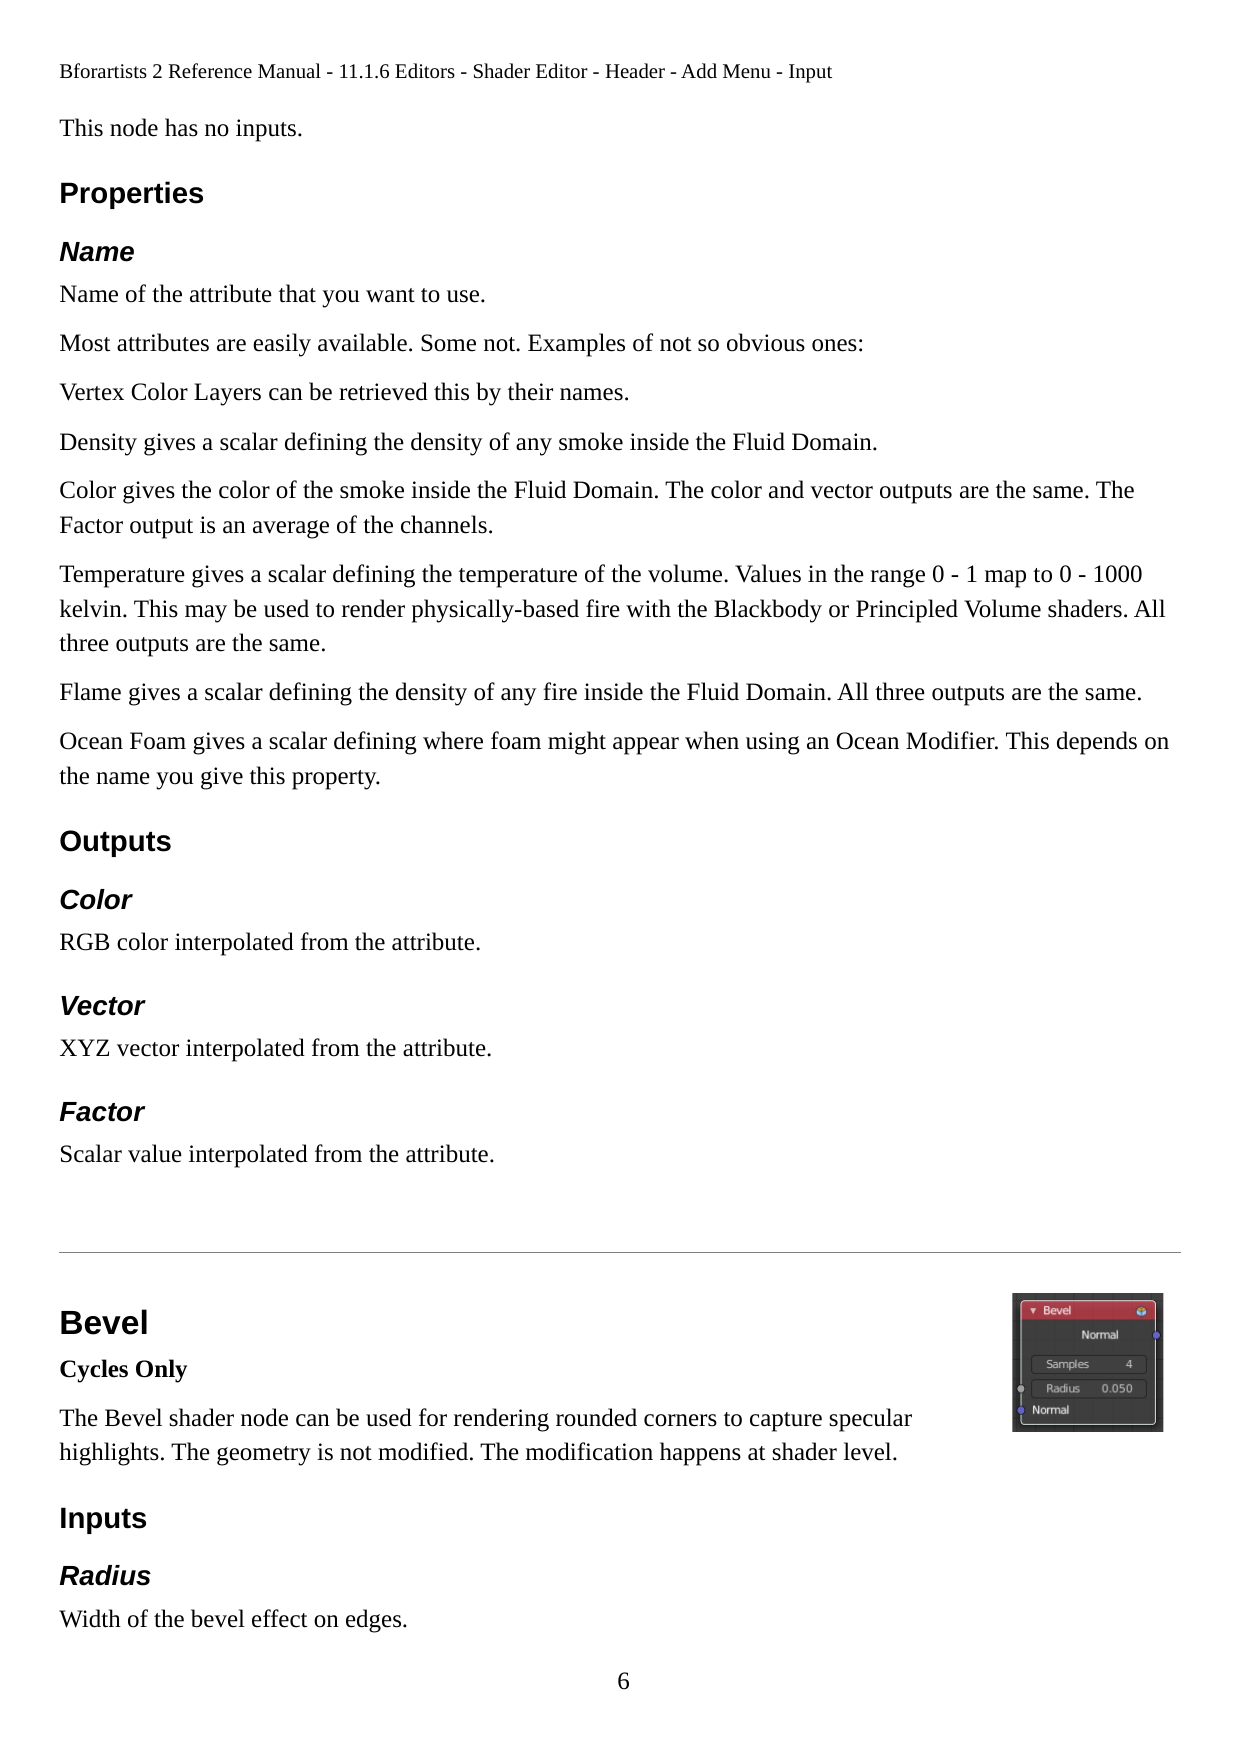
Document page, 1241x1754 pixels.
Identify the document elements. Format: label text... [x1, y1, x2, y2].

text Width of the bevel effect on edges. [59, 1604, 1181, 1633]
text Cycles Only [59, 1354, 1012, 1382]
text XYZ vector interpolated from the attribute. [59, 1033, 1181, 1062]
subtitle [1164, 1302, 1181, 1341]
picture [1012, 1293, 1164, 1432]
text Name of the attribute that you want to use. [59, 279, 1181, 308]
text Most attributes are easily available. Some not. Examples of not so obvious ones: [59, 328, 1181, 357]
subtitle Vector [59, 989, 1181, 1021]
subtitle Color [59, 883, 1181, 915]
subtitle Inputs [59, 1501, 1181, 1534]
text The Bevel shader node can be used for rendering rounded corners to capture specular highlights. The geometry is not modified. The modification happens at shader level. [59, 1403, 1181, 1466]
text Flame gives a scalar defining the density of any fire inside the Fluid Domain. All three outputs are the same. [59, 677, 1181, 706]
subtitle Bevel [59, 1302, 1012, 1341]
text This node has no inputs. [59, 113, 1181, 141]
text Temperature gives a scalar defining the temperature of the volume. Values in the range 0 - 1 map to 0 - 1000 kelvin. This may be used to render physically-based fire with the Blackbody or Principled Volume shaders. All three outputs are the same. [59, 559, 1181, 657]
subtitle Outputs [59, 824, 1181, 858]
subtitle Name [59, 235, 1181, 267]
subtitle Factor [59, 1095, 1181, 1127]
text Vertex Color Layers can be retrieved this by their names. [59, 377, 1181, 406]
text Scalar value interpolated from the attribute. [59, 1139, 1181, 1168]
text Density gives a scalar defining the density of any smoke inside the Fluid Domain. [59, 427, 1181, 455]
text Color gives the color of the smoke inside the Fluid Domain. The color and vector outputs are the same. The Factor output is an average of the channels. [59, 476, 1181, 539]
subtitle Properties [59, 176, 1181, 210]
text RGB color interpolated from the attribute. [59, 927, 1181, 956]
subtitle Radius [59, 1559, 1181, 1591]
text [1164, 1354, 1181, 1382]
text Ocean Foam gives a scalar defining where foam might appear when using an Ocean Modifier. This depends on the name you give this property. [59, 726, 1181, 789]
